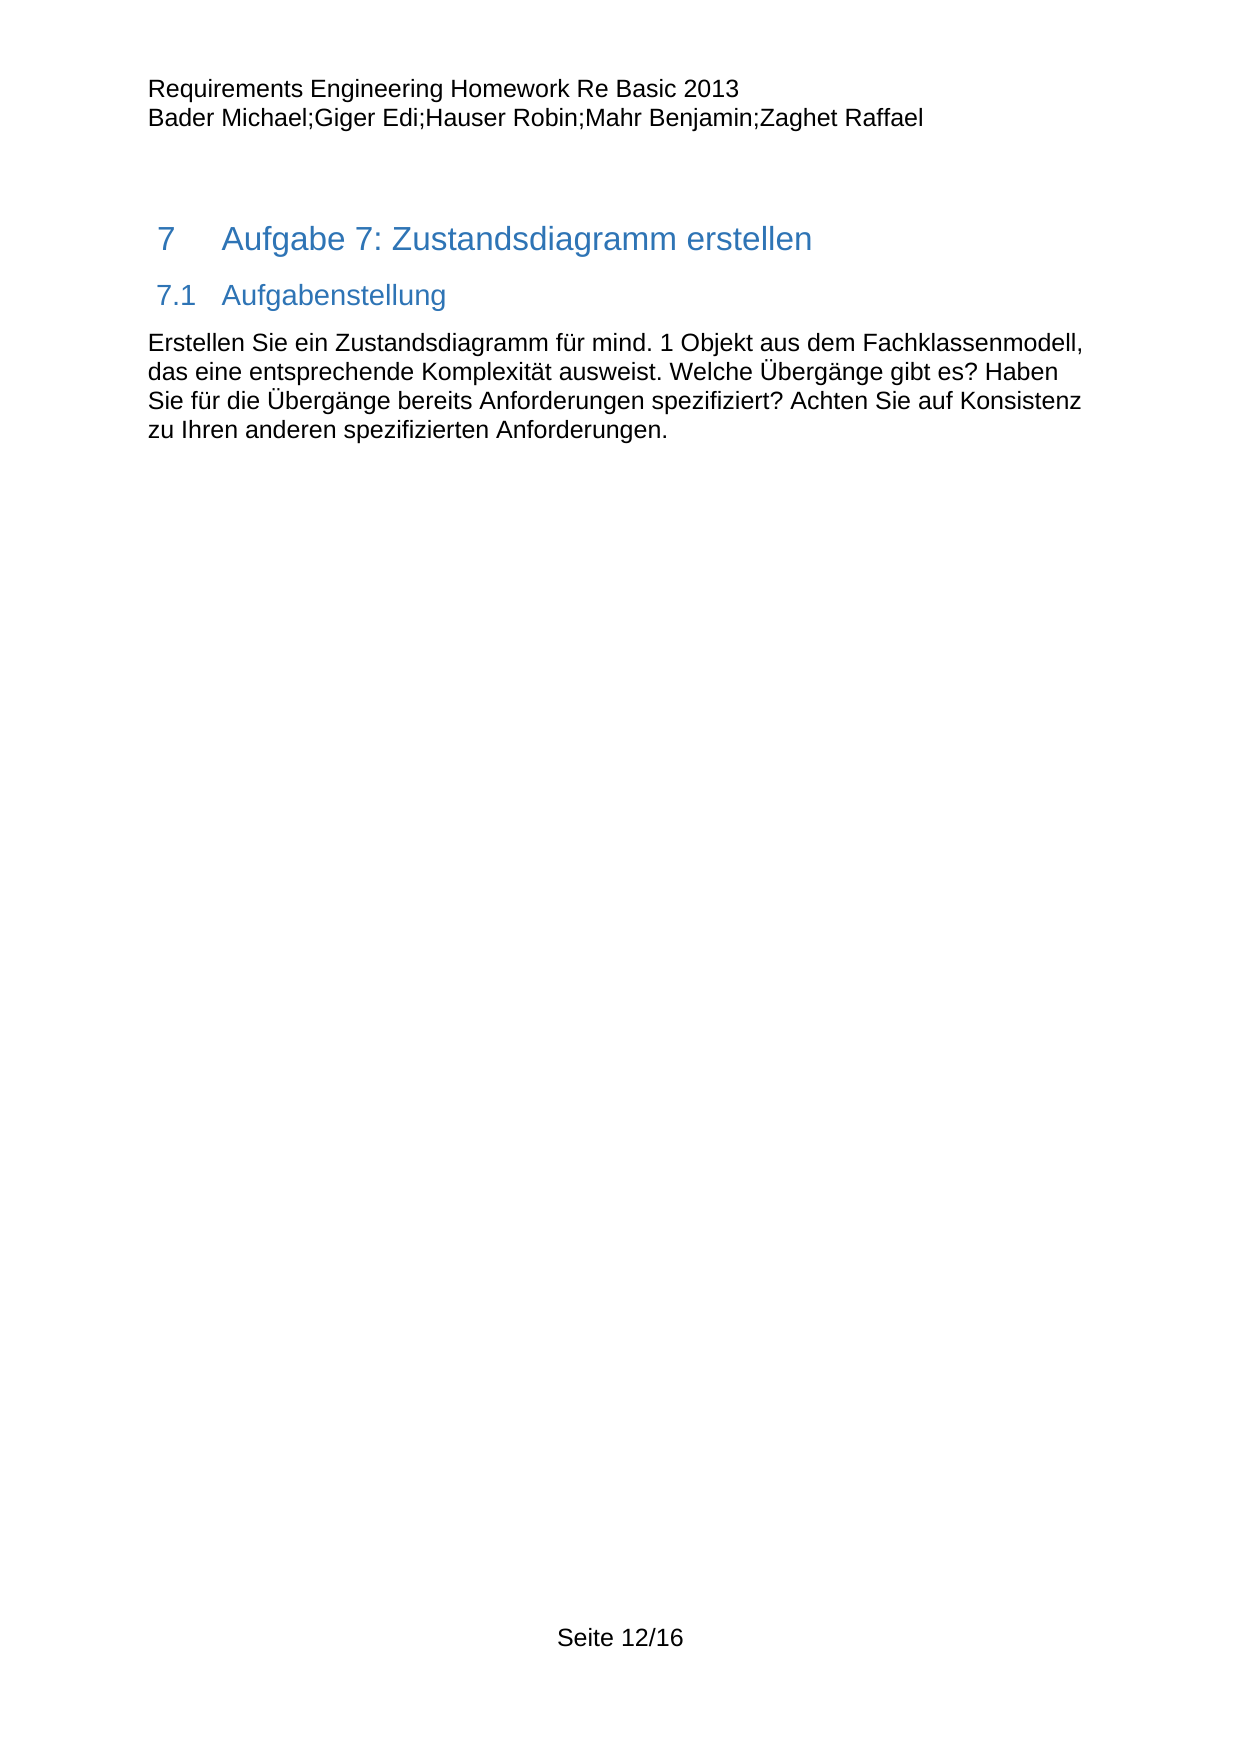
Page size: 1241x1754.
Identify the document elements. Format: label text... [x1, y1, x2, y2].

subtitle Aufgabenstellung [148, 278, 1093, 312]
subtitle Aufgabe 7: Zustandsdiagramm erstellen [148, 219, 1093, 257]
text Erstellen Sie ein Zustandsdiagramm für mind. 1 Objekt aus dem Fachklassenmodell, das eine entsprechende Komplexität ausweist. Welche Übergänge gibt es? Haben Sie für die Übergänge bereits Anforderungen spezifiziert? Achten Sie auf Konsistenz zu Ihren anderen spezifizierten Anforderungen. [148, 328, 1093, 443]
